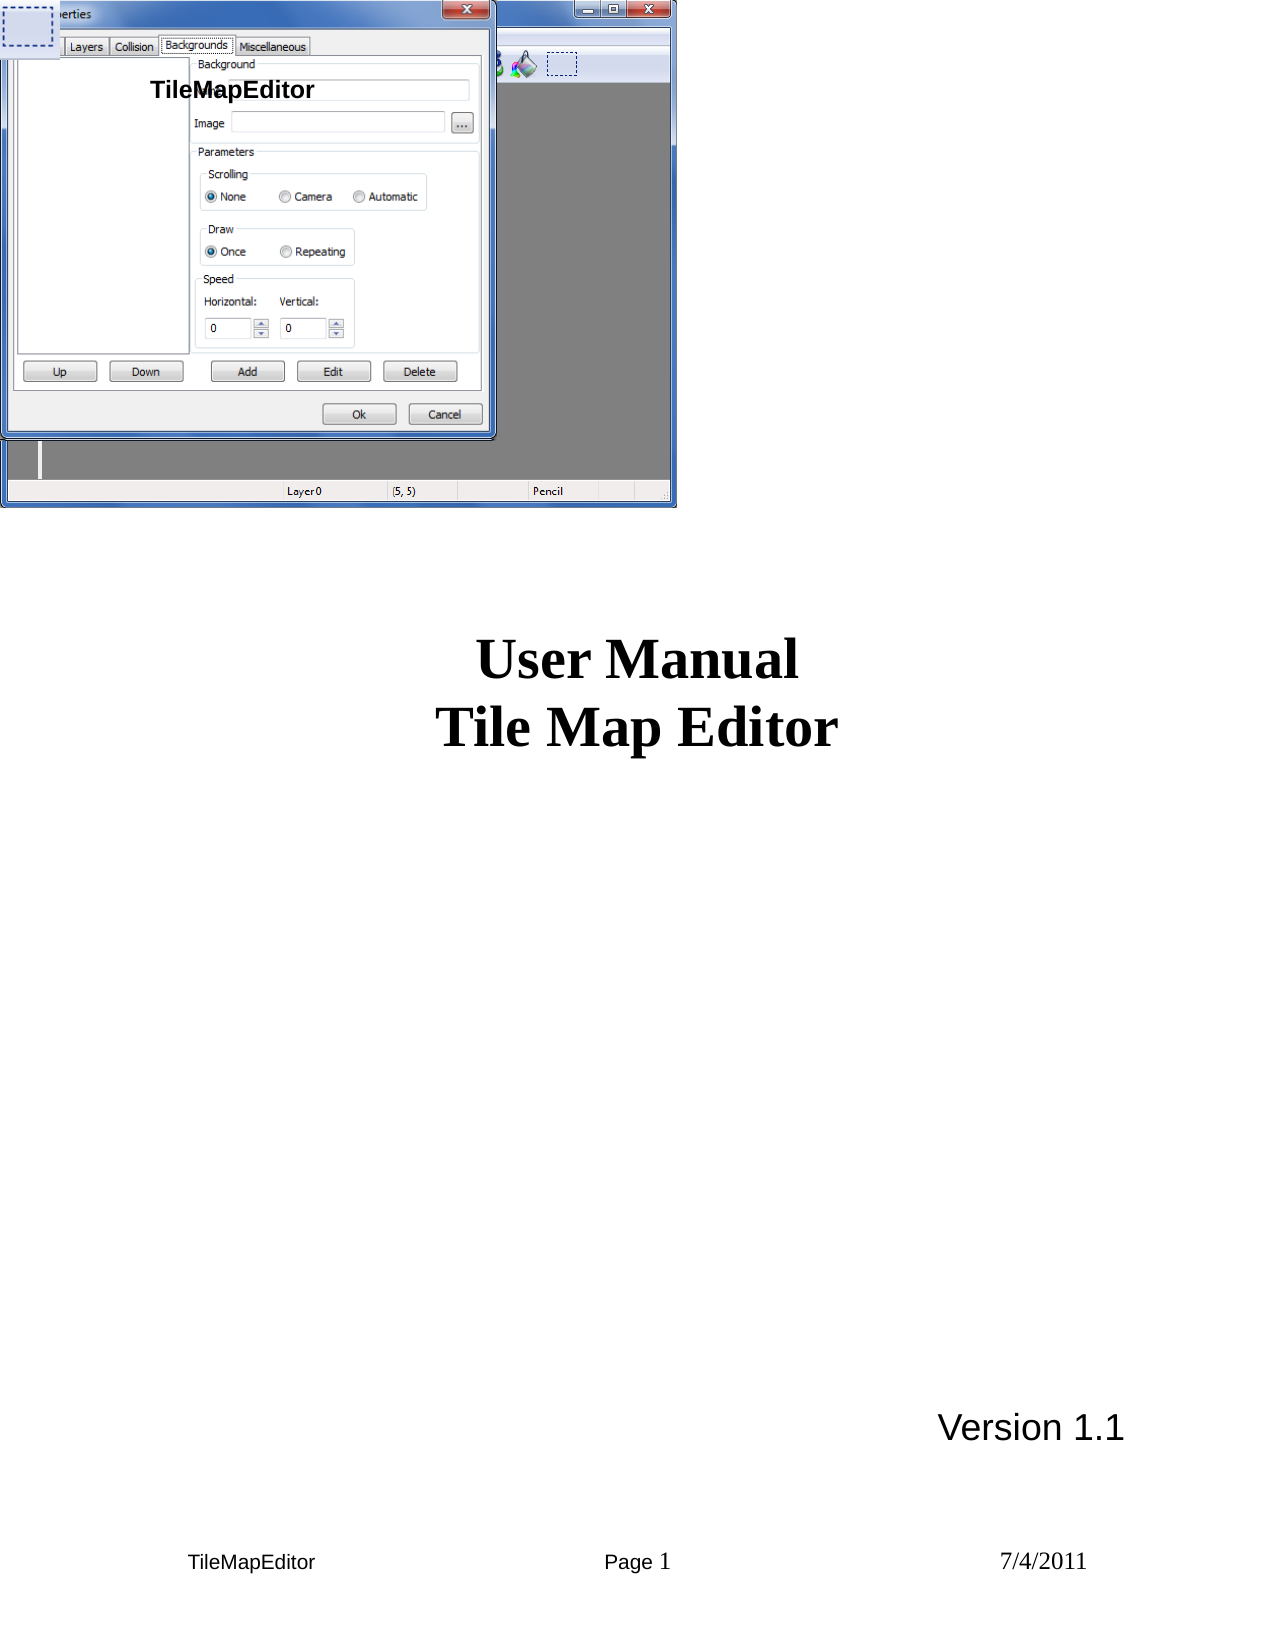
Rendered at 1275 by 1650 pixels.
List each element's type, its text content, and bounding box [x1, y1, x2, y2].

text User Manual [150, 624, 1125, 691]
text Tile Map Editor [150, 691, 1125, 758]
picture [0, 0, 677, 508]
text Version 1.1 [150, 1405, 1125, 1448]
